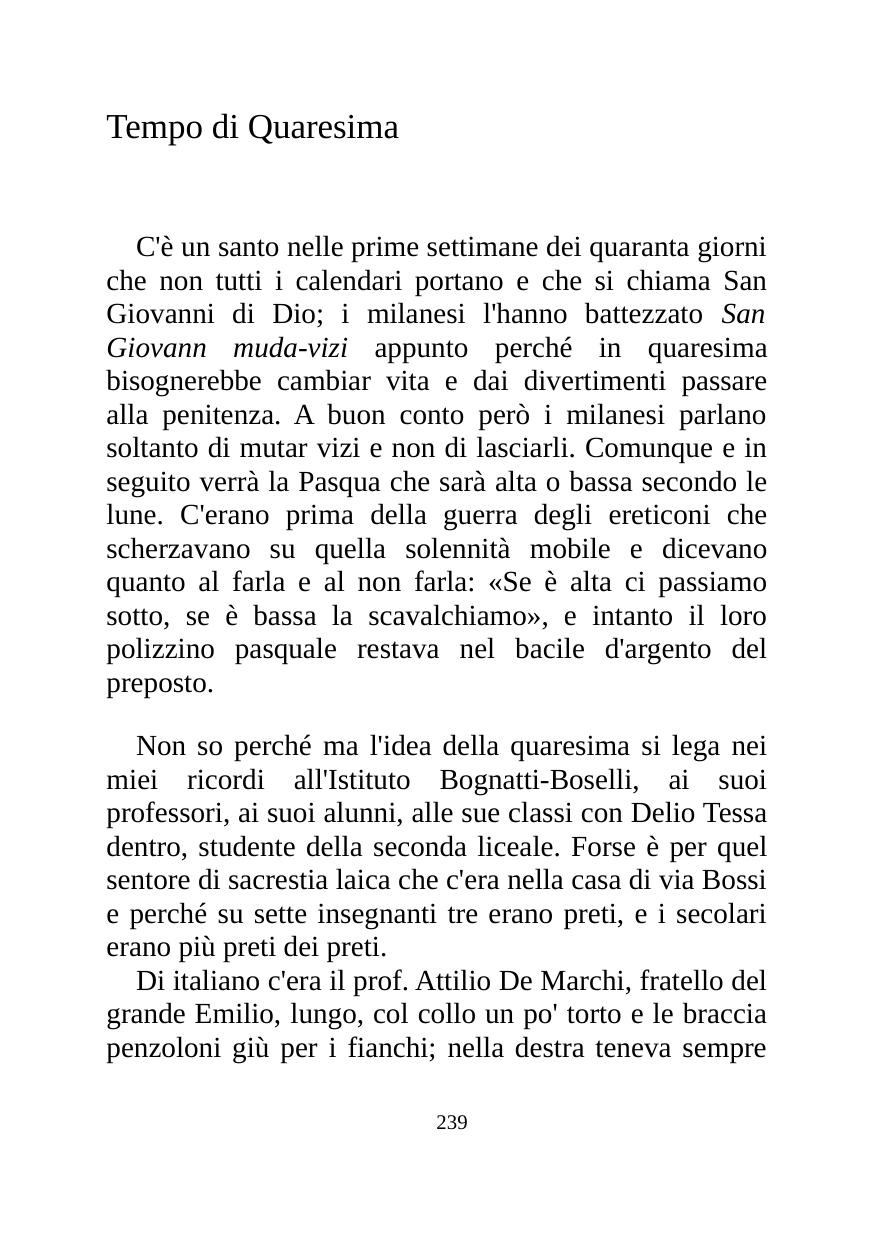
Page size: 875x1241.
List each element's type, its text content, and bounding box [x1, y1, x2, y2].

subtitle Tempo di Quaresima [106, 106, 768, 146]
text Di italiano c'era il prof. Attilio De Marchi, fratello del grande Emilio, lungo, col collo un po' torto e le braccia penzoloni giù per i fianchi; nella destra teneva sempre [106, 963, 768, 1064]
text Non so perché ma l'idea della quaresima si lega nei miei ricordi all'Istituto Bognatti-Boselli, ai suoi professori, ai suoi alunni, alle sue classi con Delio Tessa dentro, studente della seconda liceale. Forse è per quel sentore di sacrestia laica che c'era nella casa di via Bossi e perché su sette insegnanti tre erano preti, e i secolari erano più preti dei preti. [106, 728, 768, 963]
text C'è un santo nelle prime settimane dei quaranta giorni che non tutti i calendari portano e che si chiama San Giovanni di Dio; i milanesi l'hanno battezzato San Giovann muda-vizi appunto perché in quaresima bisognerebbe cambiar vita e dai divertimenti passare alla penitenza. A buon conto però i milanesi parlano soltanto di mutar vizi e non di lasciarli. Comunque e in seguito verrà la Pasqua che sarà alta o bassa secondo le lune. C'erano prima della guerra degli ereticoni che scherzavano su quella solennità mobile e dicevano quanto al farla e al non farla: «Se è alta ci passiamo sotto, se è bassa la scavalchiamo», e intanto il loro polizzino pasquale restava nel bacile d'argento del preposto. [106, 229, 768, 699]
